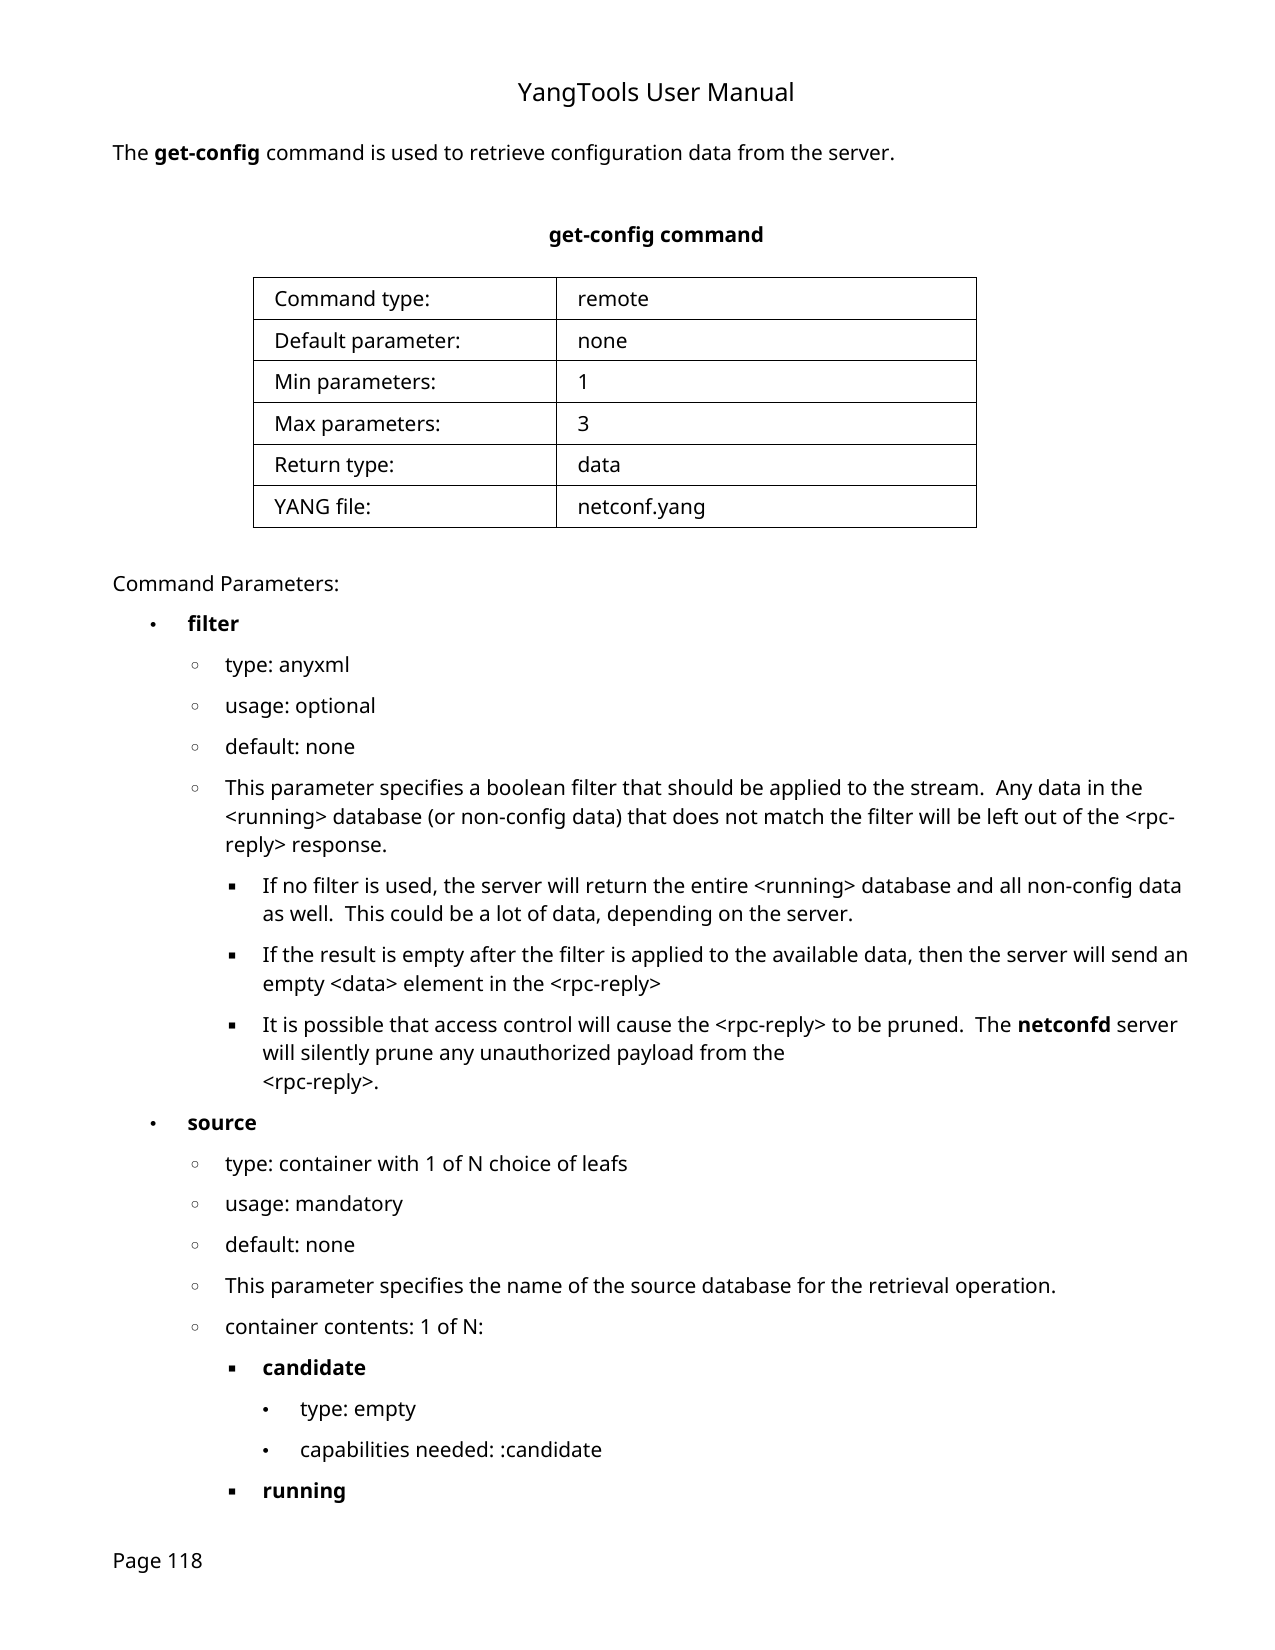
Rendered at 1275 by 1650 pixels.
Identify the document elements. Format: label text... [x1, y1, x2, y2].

text The get-config command is used to retrieve configuration data from the server. [112, 138, 1200, 167]
list filter [150, 609, 1200, 638]
list candidate [225, 1353, 1200, 1382]
table_cell Min parameters: [254, 361, 556, 402]
subtitle get-config command [127, 220, 1185, 249]
table_cell Max parameters: [254, 403, 556, 443]
list default: none [187, 732, 1200, 761]
list source [150, 1108, 1200, 1136]
table_header remote [557, 278, 976, 319]
table_cell YANG file: [254, 486, 556, 527]
table_cell 1 [557, 361, 976, 402]
table_cell 3 [557, 403, 976, 443]
list default: none [187, 1231, 1200, 1259]
table_cell data [557, 445, 976, 485]
list usage: optional [187, 691, 1200, 720]
list type: container with 1 of N choice of leafs [187, 1149, 1200, 1177]
list type: empty [262, 1394, 1200, 1423]
text Command Parameters: [112, 569, 1200, 597]
list It is possible that access control will cause the <rpc-reply> to be pruned. The netconfd server will silently prune any unauthorized payload from the <rpc-reply>. [225, 1010, 1200, 1095]
table_cell none [557, 320, 976, 360]
table_cell Default parameter: [254, 320, 556, 360]
list If no filter is used, the server will return the entire <running> database and all non-config data as well. This could be a lot of data, depending on the server. [225, 871, 1200, 928]
list capabilities needed: :candidate [262, 1435, 1200, 1464]
list If the result is empty after the filter is applied to the available data, then the server will send an empty <data> element in the <rpc-reply> [225, 941, 1200, 997]
list This parameter specifies a boolean filter that should be applied to the stream. Any data in the <running> database (or non-config data) that does not match the filter will be left out of the <rpc-reply> response. [187, 773, 1200, 859]
table_cell Return type: [254, 445, 556, 485]
list This parameter specifies the name of the source database for the retrieval operation. [187, 1271, 1200, 1300]
list container contents: 1 of N: [187, 1312, 1200, 1341]
list usage: mandatory [187, 1189, 1200, 1218]
list running [225, 1476, 1200, 1504]
table_header Command type: [254, 278, 556, 319]
list type: anyxml [187, 651, 1200, 679]
table_cell netconf.yang [557, 486, 976, 527]
